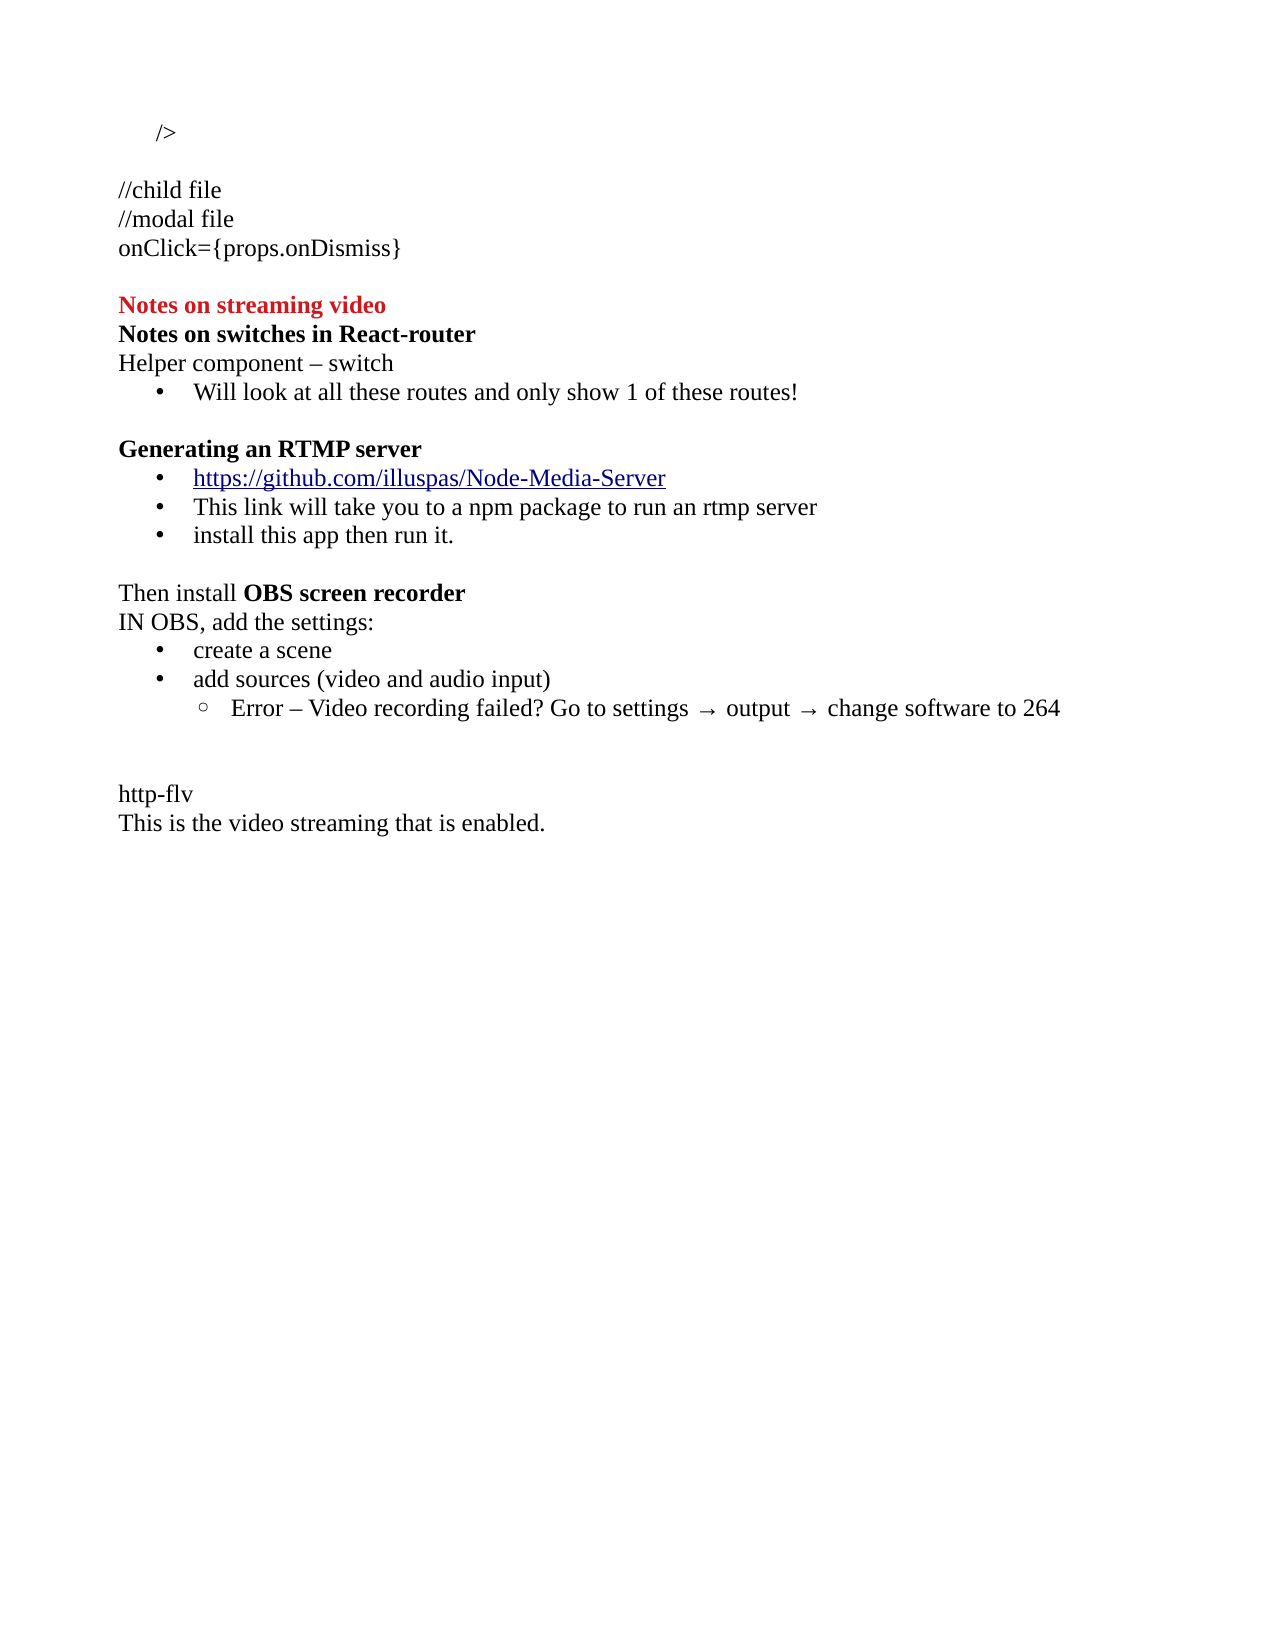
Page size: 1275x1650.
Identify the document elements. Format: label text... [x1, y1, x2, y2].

text Notes on switches in React-router [118, 319, 1157, 348]
text Generating an RTMP server [118, 434, 1157, 463]
list install this app then run it. [156, 521, 1157, 549]
list This link will take you to a npm package to run an rtmp server [156, 492, 1157, 521]
list Error – Video recording failed? Go to settings → output → change software to 264 [193, 693, 1157, 722]
text onClick={props.onDismiss} [118, 233, 1157, 262]
text //child file [118, 176, 1157, 204]
text Helper component – switch [118, 348, 1157, 377]
list create a scene [156, 636, 1157, 664]
text IN OBS, add the settings: [118, 607, 1157, 636]
list add sources (video and audio input) [156, 664, 1157, 693]
text Notes on streaming video [118, 291, 1157, 319]
list Will look at all these routes and only show 1 of these routes! [156, 377, 1157, 406]
text This is the video streaming that is enabled. [118, 808, 1157, 837]
text Then install OBS screen recorder [118, 578, 1157, 607]
list https://github.com/illuspas/Node-Media-Server [156, 463, 1157, 492]
text /> [118, 118, 1157, 147]
text http-flv [118, 779, 1157, 808]
text //modal file [118, 204, 1157, 233]
